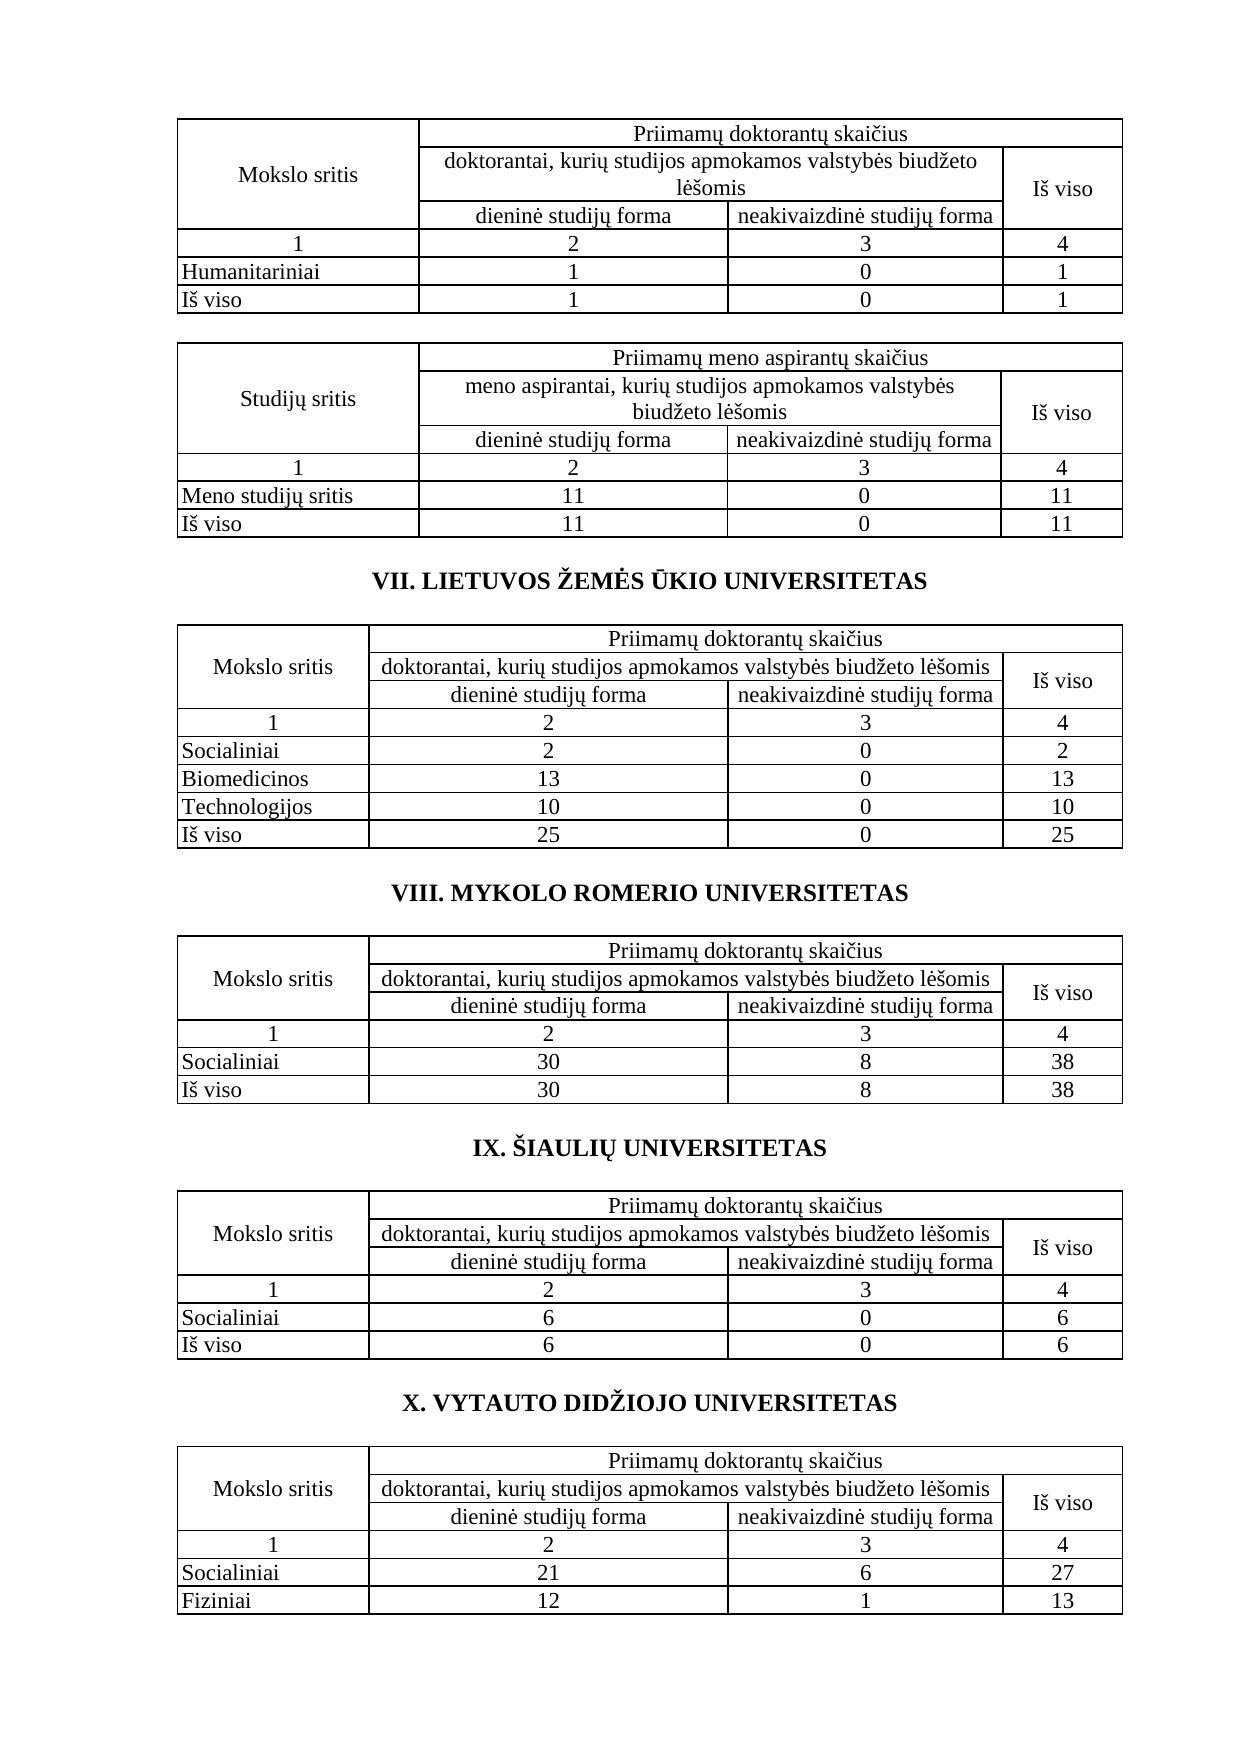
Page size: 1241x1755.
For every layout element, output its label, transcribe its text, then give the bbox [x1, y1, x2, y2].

table_cell 1 [1004, 258, 1122, 284]
table_cell 11 [1002, 482, 1122, 508]
table_cell Iš viso [178, 510, 418, 536]
table_cell 3 [729, 1021, 1002, 1047]
table_cell 3 [729, 709, 1002, 736]
table_header Mokslo sritis [178, 626, 368, 708]
table_cell 0 [729, 737, 1002, 763]
table_cell 3 [729, 230, 1002, 256]
table_cell 4 [1004, 1276, 1122, 1302]
table_cell Iš viso [178, 286, 418, 312]
table_cell neakivaizdinė studijų forma [729, 993, 1002, 1019]
table_cell dieninė studijų forma [370, 993, 727, 1019]
table_cell 2 [420, 454, 727, 480]
table_cell 8 [729, 1076, 1002, 1103]
table_cell 3 [729, 1531, 1002, 1557]
table_cell Humanitariniai [178, 258, 418, 284]
table_cell Socialiniai [178, 737, 368, 763]
table_cell 0 [728, 482, 1000, 508]
table_cell Iš viso [178, 1076, 368, 1103]
table_cell Iš viso [1004, 965, 1122, 1019]
text IX. ŠIAULIŲ UNIVERSITETAS [177, 1133, 1122, 1162]
table_cell 25 [370, 821, 727, 847]
table_cell Technologijos [178, 793, 368, 819]
table_cell 1 [420, 258, 727, 284]
table_cell dieninė studijų forma [420, 202, 727, 228]
table_cell 2 [370, 709, 727, 736]
table_cell Iš viso [1004, 148, 1122, 228]
table_cell 4 [1002, 454, 1122, 480]
table_cell dieninė studijų forma [420, 426, 727, 452]
table_cell doktorantai, kurių studijos apmokamos valstybės biudžeto lėšomis [420, 148, 1002, 200]
table_cell Iš viso [1004, 1475, 1122, 1529]
table_cell 13 [1004, 1587, 1122, 1613]
table_cell 2 [1004, 737, 1122, 763]
table_cell 0 [729, 286, 1002, 312]
table_header Mokslo sritis [178, 937, 368, 1019]
text VII. LIETUVOS ŽEMĖS ŪKIO UNIVERSITETAS [177, 566, 1122, 595]
table_cell 1 [178, 230, 418, 256]
table_cell 12 [370, 1587, 727, 1613]
table_cell doktorantai, kurių studijos apmokamos valstybės biudžeto lėšomis [370, 653, 1002, 680]
table_cell 1 [178, 1531, 368, 1557]
table_cell 1 [729, 1587, 1002, 1613]
table_cell 6 [729, 1559, 1002, 1585]
table_cell dieninė studijų forma [370, 1248, 727, 1274]
table_cell 10 [1004, 793, 1122, 819]
table_cell 6 [370, 1304, 727, 1330]
table_header Priimamų doktorantų skaičius [370, 626, 1122, 652]
text X. VYTAUTO DIDŽIOJO UNIVERSITETAS [177, 1388, 1122, 1417]
table_cell 38 [1004, 1048, 1122, 1075]
table_cell 4 [1004, 230, 1122, 256]
table_cell 6 [1004, 1304, 1122, 1330]
table_cell Iš viso [178, 1332, 368, 1358]
table_cell 30 [370, 1048, 727, 1075]
table_cell Socialiniai [178, 1559, 368, 1585]
table_cell 3 [729, 1276, 1002, 1302]
table_cell Iš viso [1002, 372, 1122, 452]
table_cell 13 [370, 765, 727, 791]
table_cell neakivaizdinė studijų forma [729, 1503, 1002, 1529]
table_header Priimamų doktorantų skaičius [370, 1192, 1122, 1218]
table_cell 30 [370, 1076, 727, 1103]
table_header Priimamų doktorantų skaičius [370, 1447, 1122, 1474]
table_cell 0 [729, 258, 1002, 284]
table_cell 4 [1004, 1531, 1122, 1557]
table_cell 0 [729, 1304, 1002, 1330]
table_cell 0 [729, 765, 1002, 791]
table_cell Iš viso [178, 821, 368, 847]
table_cell Meno studijų sritis [178, 482, 418, 508]
table_cell dieninė studijų forma [370, 1503, 727, 1529]
table_header Mokslo sritis [178, 1192, 368, 1274]
table_cell 0 [728, 510, 1000, 536]
table_header Priimamų meno aspirantų skaičius [420, 344, 1122, 370]
table_cell 11 [420, 482, 727, 508]
table_cell 4 [1004, 709, 1122, 736]
table_cell neakivaizdinė studijų forma [728, 426, 1000, 452]
table_header Priimamų doktorantų skaičius [370, 937, 1122, 963]
table_cell 4 [1004, 1021, 1122, 1047]
table_cell 13 [1004, 765, 1122, 791]
table_cell 2 [370, 737, 727, 763]
table_cell Iš viso [1004, 1220, 1122, 1274]
table_cell 1 [178, 1276, 368, 1302]
table_cell 1 [1004, 286, 1122, 312]
table_header Priimamų doktorantų skaičius [420, 120, 1122, 146]
table_cell neakivaizdinė studijų forma [729, 202, 1002, 228]
table_cell Socialiniai [178, 1304, 368, 1330]
table_cell 1 [178, 1021, 368, 1047]
table_cell Iš viso [1004, 653, 1122, 708]
table_cell 6 [1004, 1332, 1122, 1358]
text VIII. MYKOLO ROMERIO UNIVERSITETAS [177, 878, 1122, 906]
table_cell Biomedicinos [178, 765, 368, 791]
table_cell 27 [1004, 1559, 1122, 1585]
table_cell doktorantai, kurių studijos apmokamos valstybės biudžeto lėšomis [370, 1475, 1002, 1502]
table_cell 0 [729, 1332, 1002, 1358]
table_header Studijų sritis [178, 344, 418, 452]
table_cell doktorantai, kurių studijos apmokamos valstybės biudžeto lėšomis [370, 965, 1002, 991]
table_cell Fiziniai [178, 1587, 368, 1613]
table_cell doktorantai, kurių studijos apmokamos valstybės biudžeto lėšomis [370, 1220, 1002, 1246]
table_cell meno aspirantai, kurių studijos apmokamos valstybės biudžeto lėšomis [420, 372, 1000, 424]
table_cell 6 [370, 1332, 727, 1358]
table_cell 3 [728, 454, 1000, 480]
table_cell 2 [370, 1531, 727, 1557]
table_cell neakivaizdinė studijų forma [729, 681, 1002, 708]
table_cell 25 [1004, 821, 1122, 847]
table_cell 1 [420, 286, 727, 312]
table_cell 8 [729, 1048, 1002, 1075]
table_cell dieninė studijų forma [370, 681, 727, 708]
table_cell 10 [370, 793, 727, 819]
table_cell 2 [370, 1276, 727, 1302]
table_cell 0 [729, 821, 1002, 847]
table_cell 2 [370, 1021, 727, 1047]
table_cell neakivaizdinė studijų forma [729, 1248, 1002, 1274]
table_cell 1 [178, 709, 368, 736]
table_cell 11 [1002, 510, 1122, 536]
table_cell 2 [420, 230, 727, 256]
table_cell 0 [729, 793, 1002, 819]
table_cell 1 [178, 454, 418, 480]
table_cell 38 [1004, 1076, 1122, 1103]
table_header Mokslo sritis [178, 1447, 368, 1529]
table_cell Socialiniai [178, 1048, 368, 1075]
table_cell 21 [370, 1559, 727, 1585]
table_cell 11 [420, 510, 727, 536]
table_header Mokslo sritis [178, 120, 418, 228]
